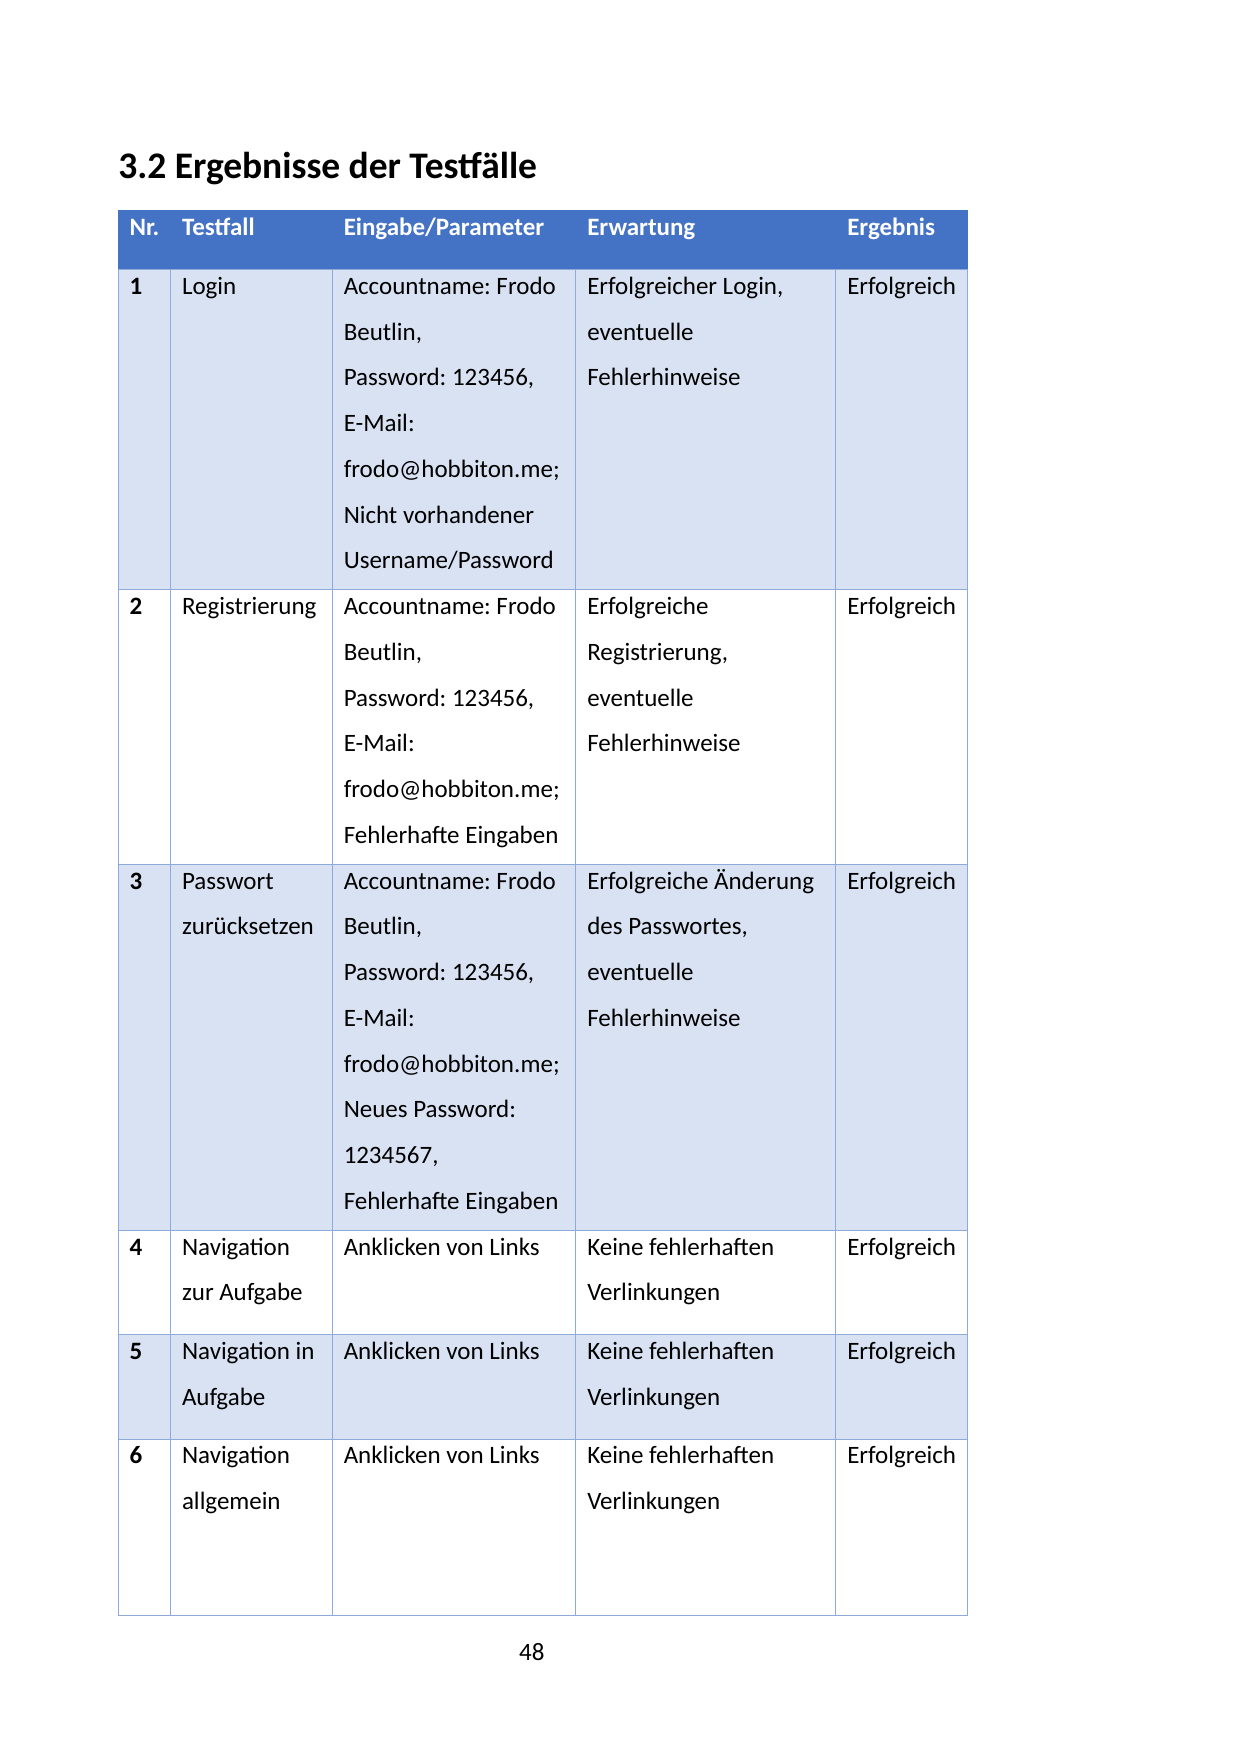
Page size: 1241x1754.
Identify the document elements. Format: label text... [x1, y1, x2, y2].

table_cell Erfolgreich [836, 1440, 967, 1615]
table_header Nr. [119, 211, 171, 269]
table_cell Login [171, 270, 332, 589]
table_cell Erfolgreiche Registrierung, eventuelle Fehlerhinweise [576, 590, 835, 864]
table_cell Anklicken von Links [333, 1335, 575, 1439]
table_cell Accountname: Frodo Beutlin, Password: 123456, E-Mail: frodo@hobbiton.me; Nicht vorhandener Username/Password [333, 270, 575, 589]
table_header Testfall [171, 211, 332, 269]
subtitle 3.2 Ergebnisse der Testfälle [118, 142, 945, 187]
table_cell 6 [119, 1440, 170, 1615]
table_cell 3 [119, 865, 170, 1230]
table_cell 4 [119, 1231, 170, 1334]
table_cell Registrierung [171, 590, 332, 864]
table_cell 1 [119, 270, 170, 589]
table_cell Navigation zur Aufgabe [171, 1231, 332, 1334]
table_cell Anklicken von Links [333, 1231, 575, 1334]
table_cell Keine fehlerhaften Verlinkungen [576, 1335, 835, 1439]
table_cell Erfolgreich [836, 270, 967, 589]
table_cell Accountname: Frodo Beutlin, Password: 123456, E-Mail: frodo@hobbiton.me; Neues Password: 1234567, Fehlerhafte Eingaben [333, 865, 575, 1230]
table_cell Erfolgreich [836, 1335, 967, 1439]
table_cell 5 [119, 1335, 170, 1439]
table_cell Erfolgreicher Login, eventuelle Fehlerhinweise [576, 270, 835, 589]
table_cell Navigation in Aufgabe [171, 1335, 332, 1439]
table_cell Erfolgreich [836, 865, 967, 1230]
table_cell Passwort zurücksetzen [171, 865, 332, 1230]
table_header Erwartung [576, 211, 836, 269]
table_cell 2 [119, 590, 170, 864]
table_header Ergebnis [836, 211, 967, 269]
table_cell Keine fehlerhaften Verlinkungen [576, 1440, 835, 1615]
table_cell Anklicken von Links [333, 1440, 575, 1615]
table_header Eingabe/Parameter [332, 211, 576, 269]
table_cell Accountname: Frodo Beutlin, Password: 123456, E-Mail: frodo@hobbiton.me; Fehlerhafte Eingaben [333, 590, 575, 864]
table_cell Erfolgreich [836, 590, 967, 864]
table_cell Erfolgreiche Änderung des Passwortes, eventuelle Fehlerhinweise [576, 865, 835, 1230]
table_cell Erfolgreich [836, 1231, 967, 1334]
table_cell Keine fehlerhaften Verlinkungen [576, 1231, 835, 1334]
table_cell Navigation allgemein [171, 1440, 332, 1615]
